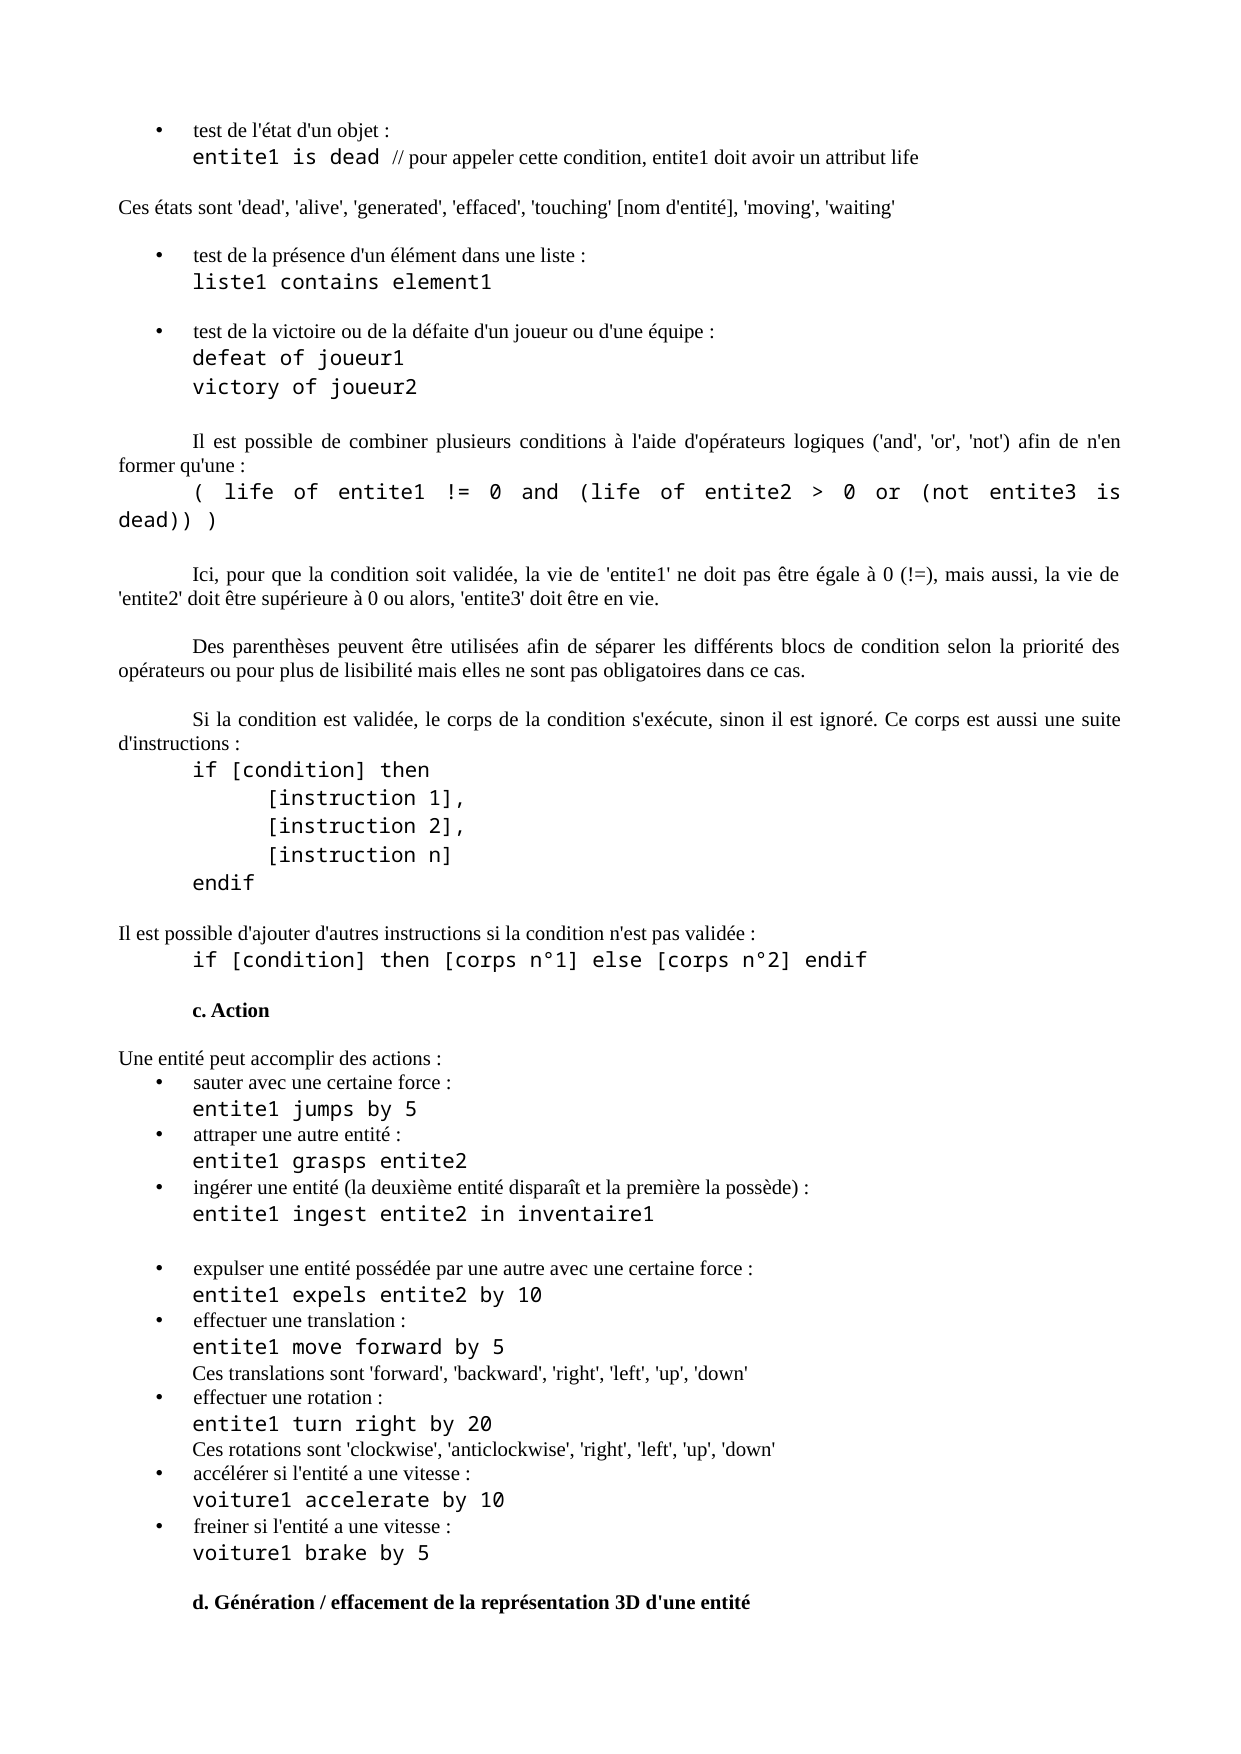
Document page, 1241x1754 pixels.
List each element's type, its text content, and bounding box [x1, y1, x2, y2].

text victory of joueur2 [118, 372, 1122, 400]
list attraper une autre entité : [156, 1122, 1122, 1146]
text Des parenthèses peuvent être utilisées afin de séparer les différents blocs de condition selon la priorité des opérateurs ou pour plus de lisibilité mais elles ne sont pas obligatoires dans ce cas. [118, 634, 1122, 682]
text entite1 turn right by 20 [118, 1409, 1122, 1437]
text if [condition] then [corps n°1] else [corps n°2] endif [118, 945, 1122, 973]
text d. Génération / effacement de la représentation 3D d'une entité [118, 1590, 1122, 1614]
text Une entité peut accomplir des actions : [118, 1046, 1122, 1070]
list freiner si l'entité a une vitesse : [156, 1514, 1122, 1538]
list ingérer une entité (la deuxième entité disparaît et la première la possède) : [156, 1175, 1122, 1199]
text entite1 is dead // pour appeler cette condition, entite1 doit avoir un attribut life [118, 142, 1122, 171]
text c. Action [118, 997, 1122, 1022]
text entite1 ingest entite2 in inventaire1 [118, 1199, 1122, 1227]
list sauter avec une certaine force : [156, 1070, 1122, 1094]
list effectuer une rotation : [156, 1385, 1122, 1409]
list test de la victoire ou de la défaite d'un joueur ou d'une équipe : [156, 319, 1122, 343]
list test de l'état d'un objet : [156, 118, 1122, 142]
text endif [118, 868, 1122, 897]
list test de la présence d'un élément dans une liste : [156, 243, 1122, 267]
text Ces rotations sont 'clockwise', 'anticlockwise', 'right', 'left', 'up', 'down' [118, 1437, 1122, 1461]
text liste1 contains element1 [118, 267, 1122, 295]
text Ces translations sont 'forward', 'backward', 'right', 'left', 'up', 'down' [118, 1361, 1122, 1385]
text entite1 grasps entite2 [118, 1146, 1122, 1175]
text voiture1 brake by 5 [118, 1538, 1122, 1566]
text entite1 expels entite2 by 10 [118, 1280, 1122, 1308]
text defeat of joueur1 [118, 343, 1122, 372]
list expulser une entité possédée par une autre avec une certaine force : [156, 1256, 1122, 1280]
text voiture1 accelerate by 10 [118, 1485, 1122, 1514]
text if [condition] then [118, 755, 1122, 783]
text Ici, pour que la condition soit validée, la vie de 'entite1' ne doit pas être égale à 0 (!=), mais aussi, la vie de 'entite2' doit être supérieure à 0 ou alors, 'entite3' doit être en vie. [118, 562, 1122, 610]
text Si la condition est validée, le corps de la condition s'exécute, sinon il est ignoré. Ce corps est aussi une suite d'instructions : [118, 707, 1122, 755]
text entite1 jumps by 5 [118, 1094, 1122, 1122]
text [instruction 1], [118, 783, 1122, 812]
text Il est possible de combiner plusieurs conditions à l'aide d'opérateurs logiques ('and', 'or', 'not') afin de n'en former qu'une : [118, 429, 1122, 477]
text ( life of entite1 != 0 and (life of entite2 > 0 or (not entite3 is dead)) ) [118, 477, 1122, 534]
text entite1 move forward by 5 [118, 1332, 1122, 1361]
text [instruction 2], [118, 812, 1122, 840]
list effectuer une translation : [156, 1308, 1122, 1332]
list accélérer si l'entité a une vitesse : [156, 1461, 1122, 1485]
text [instruction n] [118, 840, 1122, 868]
text Il est possible d'ajouter d'autres instructions si la condition n'est pas validée : [118, 921, 1122, 945]
text Ces états sont 'dead', 'alive', 'generated', 'effaced', 'touching' [nom d'entité], 'moving', 'waiting' [118, 195, 1122, 219]
